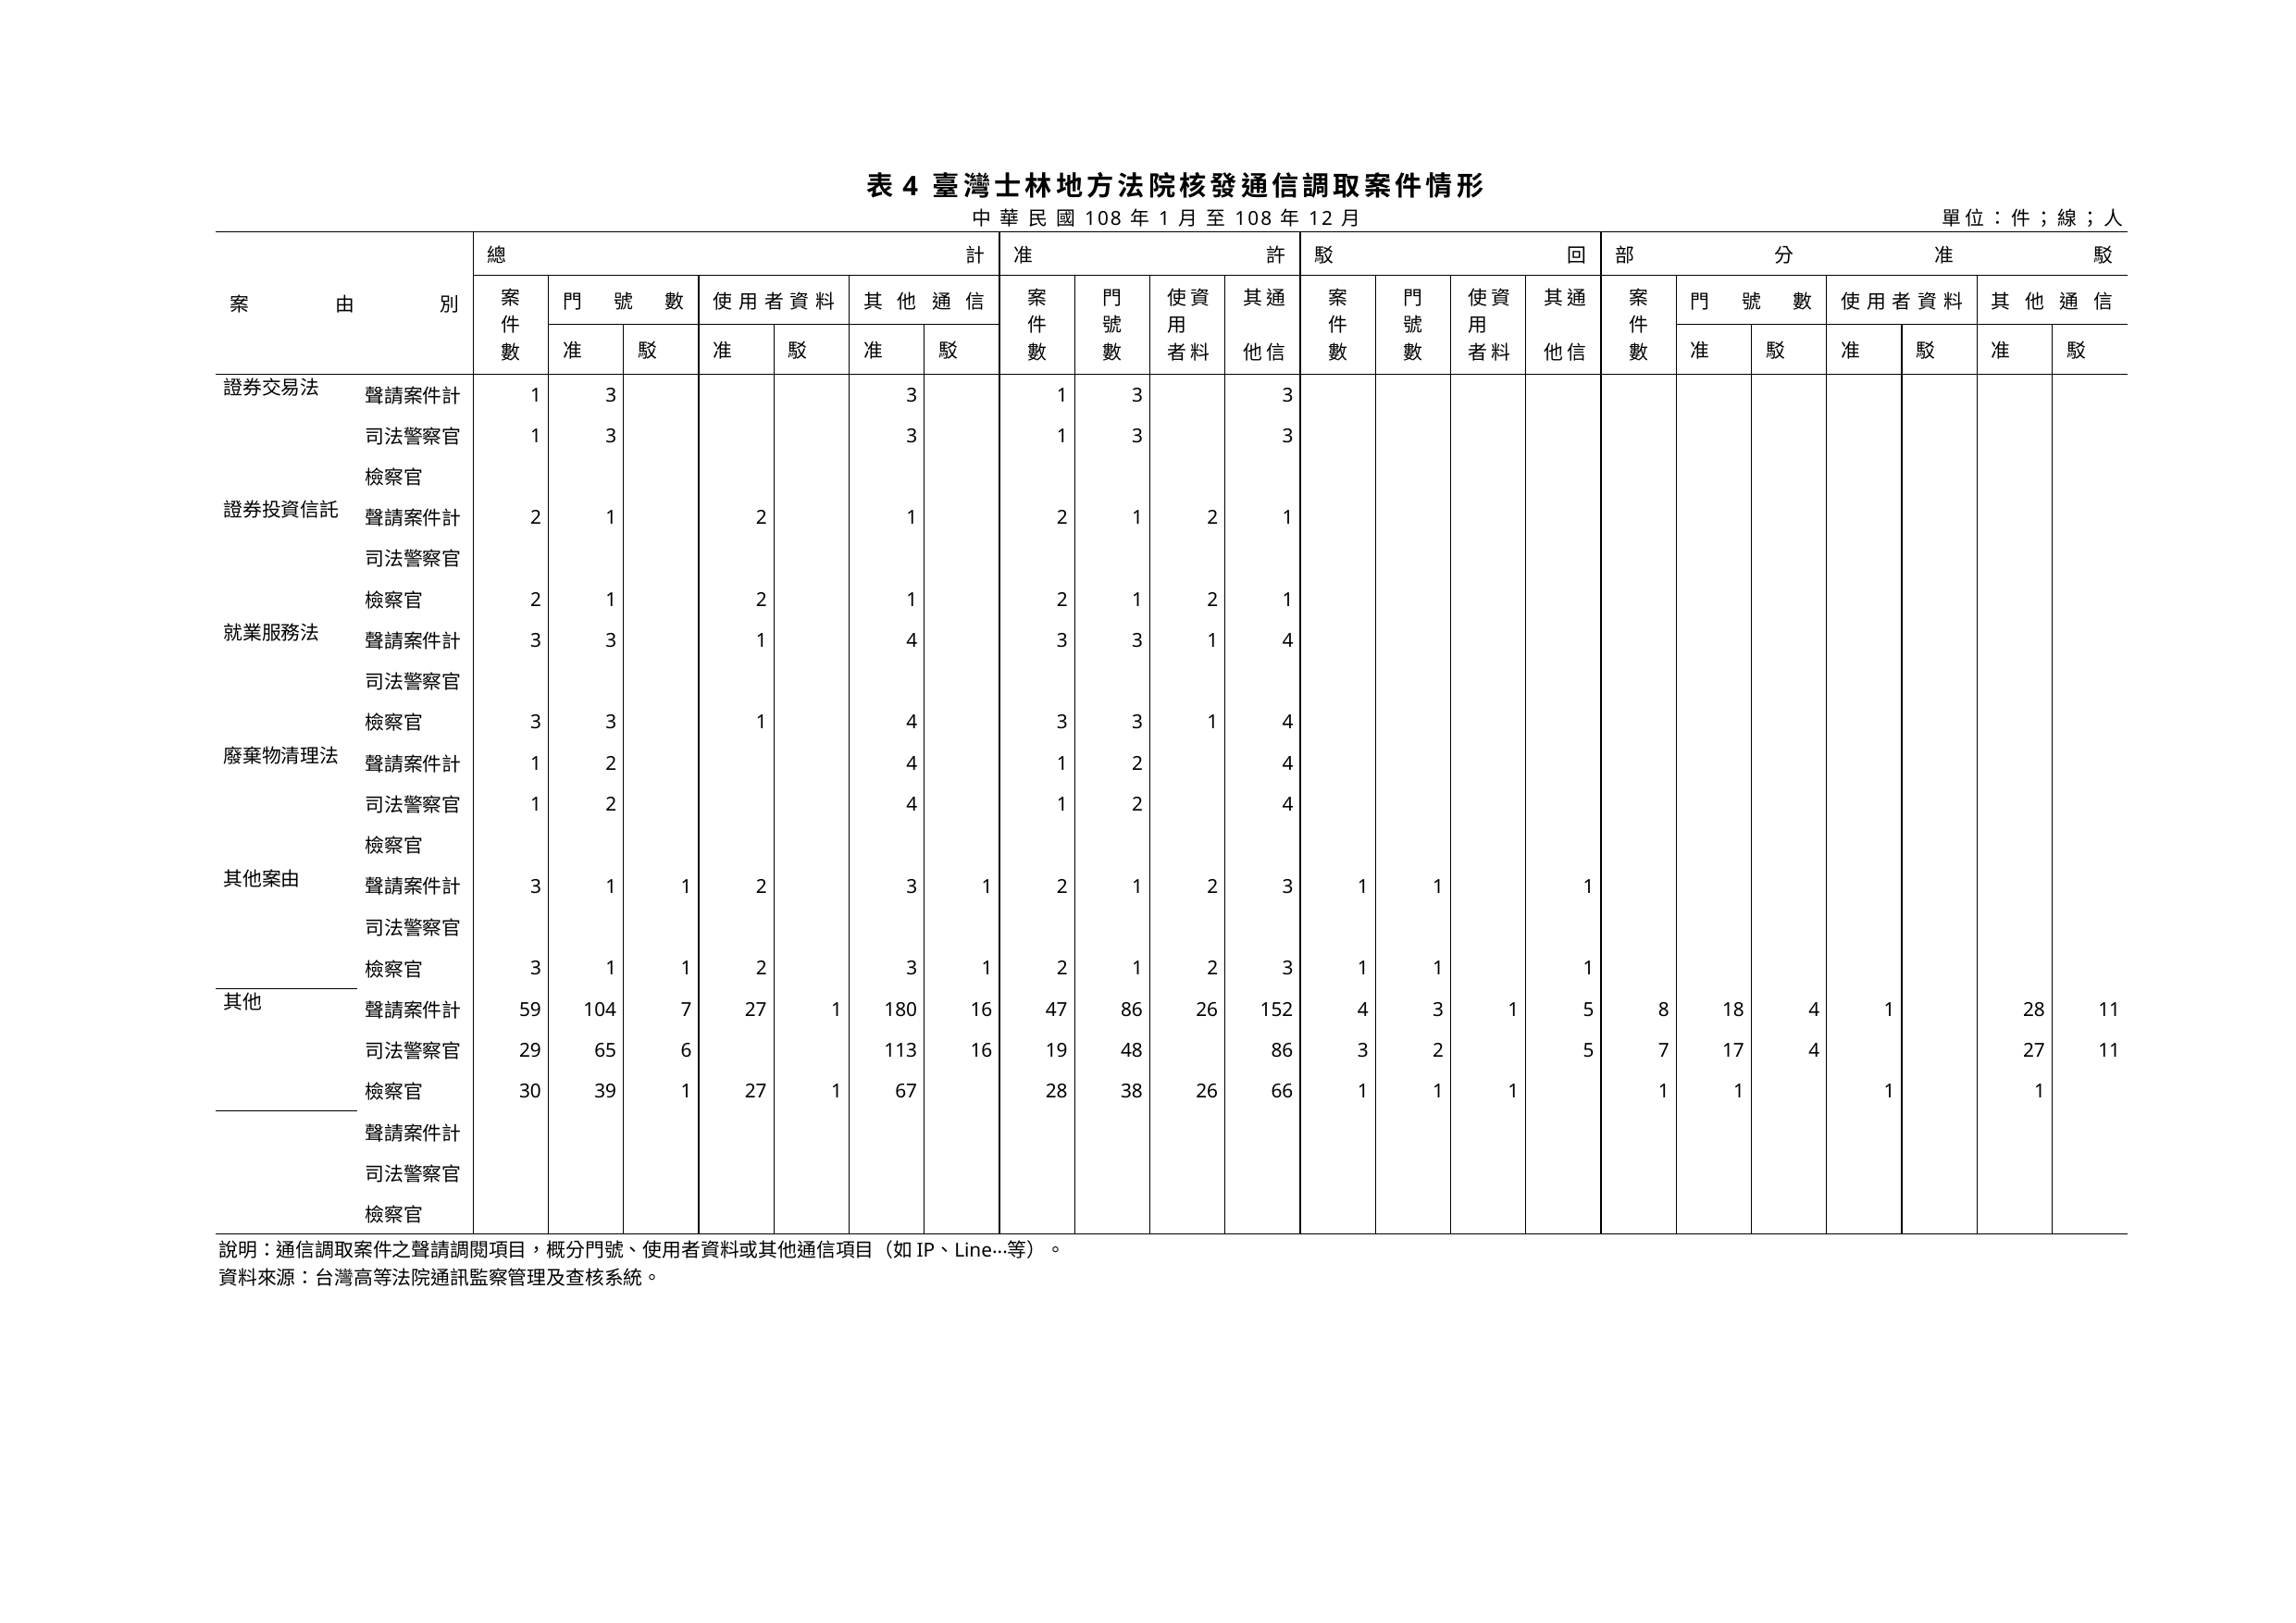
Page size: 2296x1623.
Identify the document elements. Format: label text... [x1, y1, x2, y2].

table_cell 聲請案件計 [357, 375, 473, 415]
table_cell [624, 496, 698, 538]
table_cell 檢察官 [357, 1193, 473, 1233]
table_cell 48 [1075, 1029, 1149, 1070]
table_cell [1451, 783, 1525, 824]
table_cell 26 [1150, 1070, 1224, 1110]
table_cell [850, 538, 924, 578]
table_cell 113 [850, 1029, 924, 1070]
table_cell 86 [1225, 1029, 1299, 1070]
table_cell 1 [1677, 1070, 1751, 1110]
table_cell 其他 [216, 989, 357, 1110]
table_cell [1225, 1152, 1299, 1193]
table_cell 38 [1075, 1070, 1149, 1110]
table_cell 門號數 [1677, 276, 1826, 324]
table_cell [549, 660, 623, 701]
table_cell [1301, 538, 1375, 578]
table_cell 1 [549, 496, 623, 538]
table_cell [925, 375, 999, 415]
table_cell [2053, 824, 2128, 865]
table_cell [2053, 375, 2128, 415]
table_cell [1075, 1110, 1149, 1151]
table_cell 4 [1752, 1029, 1826, 1070]
table_cell [2053, 1110, 2128, 1151]
table_cell 3 [1000, 619, 1074, 660]
table_cell 門號數 [549, 276, 698, 324]
table_cell [850, 1152, 924, 1193]
table_cell [1526, 906, 1600, 947]
table_cell 27 [1978, 1029, 2052, 1070]
table_cell 1 [474, 375, 548, 415]
table_cell [1602, 578, 1676, 619]
table_cell 1 [549, 865, 623, 906]
table_cell [1376, 455, 1450, 496]
table_cell [1903, 1110, 1977, 1151]
table_cell 30 [474, 1070, 548, 1110]
table_cell 駁 [1752, 325, 1826, 373]
table_cell [1301, 496, 1375, 538]
table_cell 1 [775, 1070, 849, 1110]
table_cell 1 [1000, 783, 1074, 824]
table_cell [1451, 1152, 1525, 1193]
table_cell 2 [700, 947, 774, 987]
table_cell [925, 1070, 999, 1110]
table_cell [1000, 455, 1074, 496]
table_cell 1 [1376, 865, 1450, 906]
table_cell [1903, 660, 1977, 701]
table_cell [474, 660, 548, 701]
table_cell 66 [1225, 1070, 1299, 1110]
table_cell [1978, 375, 2052, 415]
table_cell [1903, 1070, 1977, 1110]
table_cell 3 [1225, 375, 1299, 415]
table_cell 5 [1526, 988, 1600, 1029]
table_cell 3 [850, 375, 924, 415]
table_cell 准 [1677, 325, 1751, 373]
table_cell 准 [1978, 325, 2052, 373]
table_cell [1978, 783, 2052, 824]
table_cell [1827, 783, 1901, 824]
table_cell [925, 538, 999, 578]
table_cell [1526, 742, 1600, 783]
table_cell 司法警察官 [357, 906, 473, 947]
table_cell [775, 865, 849, 906]
table_cell [775, 824, 849, 865]
table_cell [1000, 660, 1074, 701]
table_cell [1827, 375, 1901, 415]
table_cell [1903, 538, 1977, 578]
table_cell 1 [1451, 988, 1525, 1029]
table_cell [1075, 1152, 1149, 1193]
table_cell [1075, 455, 1149, 496]
table_cell 1 [1301, 947, 1375, 987]
table_cell [775, 660, 849, 701]
table_cell 6 [624, 1029, 698, 1070]
table_cell [1827, 865, 1901, 906]
table_cell [1526, 1152, 1600, 1193]
table_cell 3 [1225, 865, 1299, 906]
table_cell [1526, 701, 1600, 742]
table_cell 1 [1602, 1070, 1676, 1110]
table_cell [474, 1110, 548, 1151]
table_cell [1602, 906, 1676, 947]
table_cell 3 [1075, 619, 1149, 660]
table_cell [925, 415, 999, 455]
table_cell 1 [700, 619, 774, 660]
table_cell [1225, 455, 1299, 496]
table_cell [2053, 415, 2128, 455]
table_cell 2 [700, 496, 774, 538]
table_cell 通信 其他 [1526, 276, 1600, 373]
table_cell [624, 660, 698, 701]
table_cell 65 [549, 1029, 623, 1070]
table_cell [775, 742, 849, 783]
table_cell [1827, 947, 1901, 987]
table_cell 檢察官 [357, 578, 473, 619]
table_cell [1602, 375, 1676, 415]
table_cell [1602, 1152, 1676, 1193]
table_cell [1978, 701, 2052, 742]
table_cell [474, 906, 548, 947]
table_cell [1978, 1193, 2052, 1233]
table_cell 1 [1150, 619, 1224, 660]
table_cell [2053, 496, 2128, 538]
table_cell 19 [1000, 1029, 1074, 1070]
table_cell 16 [925, 988, 999, 1029]
table_cell [1827, 701, 1901, 742]
table_cell [1903, 742, 1977, 783]
table_cell 2 [700, 865, 774, 906]
table_cell 1 [850, 496, 924, 538]
table_cell [1075, 824, 1149, 865]
table_cell 案件數 [1301, 276, 1375, 373]
table_cell [1677, 455, 1751, 496]
table_cell 司法警察官 [357, 783, 473, 824]
table_cell 就業服務法 [216, 619, 357, 742]
table_cell [1602, 783, 1676, 824]
table_cell 司法警察官 [357, 1029, 473, 1070]
table_cell 檢察官 [357, 947, 473, 987]
table_cell 67 [850, 1070, 924, 1110]
table_cell [1451, 660, 1525, 701]
table_cell [1602, 455, 1676, 496]
table_cell [1677, 824, 1751, 865]
table_cell [1451, 947, 1525, 987]
table_cell [2053, 660, 2128, 701]
table_cell [1827, 1152, 1901, 1193]
table_cell [1526, 538, 1600, 578]
table_cell [549, 1193, 623, 1233]
table_cell [2053, 619, 2128, 660]
table_cell [1075, 1193, 1149, 1233]
table_cell [775, 1110, 849, 1151]
table_cell [1526, 824, 1600, 865]
table_cell [1376, 701, 1450, 742]
table_cell [1903, 988, 1977, 1029]
table_cell [1451, 1193, 1525, 1233]
table_cell [1677, 1152, 1751, 1193]
table_cell 4 [850, 701, 924, 742]
table_cell [1602, 1110, 1676, 1151]
table_cell 152 [1225, 988, 1299, 1029]
table_cell [700, 455, 774, 496]
table_cell [1150, 742, 1224, 783]
table_cell 3 [1000, 701, 1074, 742]
table_cell 資料 使用者 [1451, 276, 1525, 373]
table_cell [1752, 701, 1826, 742]
table_cell [624, 824, 698, 865]
text 資料來源：台灣高等法院通訊監察管理及查核系統。 [218, 1262, 2131, 1291]
table_cell 司法警察官 [357, 538, 473, 578]
table_cell 2 [1150, 947, 1224, 987]
table_cell 2 [1000, 496, 1074, 538]
table_cell 18 [1677, 988, 1751, 1029]
table_cell 1 [1526, 865, 1600, 906]
table_cell 門號數 [1075, 276, 1149, 373]
table_cell [1150, 415, 1224, 455]
table_cell 其他通信 [850, 276, 999, 324]
table_cell 1 [624, 1070, 698, 1110]
table_cell 3 [474, 619, 548, 660]
table_cell [474, 1193, 548, 1233]
table_cell 聲請案件計 [357, 988, 473, 1029]
table_cell 2 [1000, 865, 1074, 906]
table_cell [1752, 578, 1826, 619]
table_cell 聲請案件計 [357, 865, 473, 906]
table_cell 聲請案件計 [357, 496, 473, 538]
table_cell 3 [1075, 415, 1149, 455]
table_cell [1451, 455, 1525, 496]
table_cell 2 [1000, 947, 1074, 987]
table_cell [925, 742, 999, 783]
table_cell [1677, 496, 1751, 538]
table_cell [1827, 1110, 1901, 1151]
table_cell 1 [474, 415, 548, 455]
table_cell [1827, 1029, 1901, 1070]
table_cell [1903, 701, 1977, 742]
table_cell [1827, 496, 1901, 538]
table_cell 27 [700, 988, 774, 1029]
table_cell [1150, 660, 1224, 701]
table_cell [1526, 660, 1600, 701]
table_cell 1 [1075, 496, 1149, 538]
text 說明：通信調取案件之聲請調閱項目，概分門號、使用者資料或其他通信項目（如IP、Line‧‧‧等）。 [218, 1234, 2131, 1262]
table_cell [1752, 742, 1826, 783]
table_cell [1827, 415, 1901, 455]
table_cell [1526, 496, 1600, 538]
table_cell [1526, 375, 1600, 415]
table_cell [925, 906, 999, 947]
table_cell [1225, 906, 1299, 947]
table_cell [925, 1193, 999, 1233]
table_cell [925, 1110, 999, 1151]
table_cell 8 [1602, 988, 1676, 1029]
table_cell [1225, 1193, 1299, 1233]
table_cell 其他案由 [216, 865, 357, 987]
table_cell [1903, 496, 1977, 538]
table_cell [1978, 538, 2052, 578]
table_cell [624, 1152, 698, 1193]
table_cell 39 [549, 1070, 623, 1110]
table_cell [1677, 660, 1751, 701]
table_cell [1677, 701, 1751, 742]
table_cell [1752, 1152, 1826, 1193]
table_cell [1075, 538, 1149, 578]
table_cell [624, 906, 698, 947]
table_cell [624, 415, 698, 455]
table_header 准許 [1000, 232, 1299, 275]
table_cell 駁 [2053, 325, 2128, 373]
table_cell 駁 [624, 325, 698, 373]
table_cell [925, 455, 999, 496]
table_cell [1000, 1110, 1074, 1151]
table_cell [1903, 619, 1977, 660]
table_cell 案件數 [1602, 276, 1676, 373]
table_cell 28 [1000, 1070, 1074, 1110]
table_cell 聲請案件計 [357, 1110, 473, 1151]
table_cell [1150, 1110, 1224, 1151]
table_cell [1602, 660, 1676, 701]
table_cell [1752, 375, 1826, 415]
table_cell [2053, 1070, 2128, 1110]
table_cell [2053, 538, 2128, 578]
table_cell [1225, 538, 1299, 578]
table_cell 59 [474, 988, 548, 1029]
table_cell [1677, 415, 1751, 455]
table_cell [1677, 865, 1751, 906]
table_cell 2 [1075, 783, 1149, 824]
table_cell [1827, 742, 1901, 783]
table_cell [1903, 578, 1977, 619]
table_cell [1376, 660, 1450, 701]
table_cell 使用者資料 [700, 276, 849, 324]
table_cell 使用者資料 [1827, 276, 1977, 324]
table_cell [1301, 906, 1375, 947]
table_cell 1 [624, 865, 698, 906]
table_cell [700, 1193, 774, 1233]
table_cell 1 [925, 947, 999, 987]
table_cell 17 [1677, 1029, 1751, 1070]
table_cell 28 [1978, 988, 2052, 1029]
table_cell [1451, 375, 1525, 415]
table_cell [1677, 1110, 1751, 1151]
table_cell 2 [1150, 578, 1224, 619]
table_cell [2053, 783, 2128, 824]
table_cell [1301, 578, 1375, 619]
table_cell [1376, 496, 1450, 538]
table_cell [1301, 1193, 1375, 1233]
table_cell [2053, 578, 2128, 619]
table_cell 16 [925, 1029, 999, 1070]
table_cell 1 [1000, 415, 1074, 455]
table_cell [624, 742, 698, 783]
table_cell [624, 578, 698, 619]
table_cell [1602, 538, 1676, 578]
table_cell [1752, 619, 1826, 660]
table_cell [1978, 619, 2052, 660]
table_cell [1827, 1193, 1901, 1233]
table_cell 證券投資信託 [216, 496, 357, 619]
table_cell [1978, 496, 2052, 538]
table_cell 3 [474, 865, 548, 906]
table_cell [700, 824, 774, 865]
table_cell 1 [1301, 1070, 1375, 1110]
table_cell [775, 1029, 849, 1070]
table_cell [925, 824, 999, 865]
table_cell [775, 1152, 849, 1193]
table_cell [775, 783, 849, 824]
table_cell [1978, 415, 2052, 455]
table_cell [1526, 455, 1600, 496]
table_cell 11 [2053, 988, 2128, 1029]
table_cell 3 [850, 947, 924, 987]
table_cell [775, 496, 849, 538]
table_cell [474, 538, 548, 578]
table_cell 3 [1225, 947, 1299, 987]
table_cell [624, 619, 698, 660]
table_cell 3 [549, 701, 623, 742]
table_cell 駁 [925, 325, 999, 373]
table_cell [1301, 824, 1375, 865]
table_cell 2 [549, 742, 623, 783]
table_cell [1301, 701, 1375, 742]
table_cell [1978, 865, 2052, 906]
table_cell [1602, 947, 1676, 987]
table_cell [1978, 742, 2052, 783]
table_cell [2053, 455, 2128, 496]
table_cell 准 [1827, 325, 1901, 373]
table_cell 1 [1000, 375, 1074, 415]
table_cell 1 [1301, 865, 1375, 906]
table_cell 案件數 [474, 276, 548, 373]
table_cell 3 [850, 415, 924, 455]
table_cell [1376, 1193, 1450, 1233]
table_cell [1526, 578, 1600, 619]
table_cell [1376, 742, 1450, 783]
table_cell [624, 375, 698, 415]
table_cell [1677, 906, 1751, 947]
table_cell [850, 660, 924, 701]
table_cell 2 [1150, 865, 1224, 906]
table_cell [549, 1110, 623, 1151]
table_cell 1 [1075, 578, 1149, 619]
table_cell [1602, 1193, 1676, 1233]
table_cell [549, 906, 623, 947]
table_cell 3 [1301, 1029, 1375, 1070]
table_cell 5 [1526, 1029, 1600, 1070]
table_cell 3 [549, 375, 623, 415]
table_cell 7 [1602, 1029, 1676, 1070]
table_cell 1 [775, 988, 849, 1029]
table_cell 駁 [775, 325, 849, 373]
table_cell [1451, 496, 1525, 538]
table_cell [1827, 455, 1901, 496]
table_cell [1376, 538, 1450, 578]
table_cell [1451, 742, 1525, 783]
table_cell 准 [850, 325, 924, 373]
table_cell [1903, 415, 1977, 455]
table_cell [1752, 1110, 1826, 1151]
table_header 部分准駁 [1602, 232, 2128, 275]
table_cell [624, 455, 698, 496]
table_cell 104 [549, 988, 623, 1029]
table_cell [1301, 783, 1375, 824]
table_cell 資料 使用者 [1150, 276, 1224, 373]
table_cell [700, 783, 774, 824]
table_cell [1000, 538, 1074, 578]
table_cell [700, 1110, 774, 1151]
table_cell [624, 701, 698, 742]
table_cell 1 [925, 865, 999, 906]
table_cell [1752, 496, 1826, 538]
table_cell [1752, 1070, 1826, 1110]
table_cell 准 [700, 325, 774, 373]
table_cell [1301, 375, 1375, 415]
text 表4 臺灣士林地方法院核發通信調取案件情形 [218, 164, 2131, 203]
table_cell 1 [850, 578, 924, 619]
table_cell 1 [1000, 742, 1074, 783]
table_cell [1451, 415, 1525, 455]
table_cell [1150, 538, 1224, 578]
table_cell 1 [549, 947, 623, 987]
table_cell 證券交易法 [216, 375, 357, 496]
table_cell [1752, 783, 1826, 824]
table_cell [1827, 824, 1901, 865]
table_cell 1 [1075, 865, 1149, 906]
table_cell [1827, 660, 1901, 701]
table_cell 司法警察官 [357, 415, 473, 455]
table_cell [1376, 906, 1450, 947]
table_cell 4 [1225, 619, 1299, 660]
table_cell [1301, 1152, 1375, 1193]
table_cell [1376, 1152, 1450, 1193]
table_cell [775, 538, 849, 578]
table_cell 1 [1978, 1070, 2052, 1110]
table_cell [1451, 701, 1525, 742]
table_cell [1376, 824, 1450, 865]
table_cell [1903, 1152, 1977, 1193]
table_cell [775, 1193, 849, 1233]
table_cell 2 [474, 496, 548, 538]
table_cell [1602, 701, 1676, 742]
table_cell [1000, 1193, 1074, 1233]
table_cell [1677, 1193, 1751, 1233]
table_cell [1602, 742, 1676, 783]
table_cell [1225, 660, 1299, 701]
table_cell 3 [1075, 375, 1149, 415]
table_cell 2 [1376, 1029, 1450, 1070]
table_cell [925, 496, 999, 538]
table_cell 3 [1075, 701, 1149, 742]
table_cell [700, 415, 774, 455]
table_cell [1978, 455, 2052, 496]
table_cell [1451, 1029, 1525, 1070]
table_cell [850, 906, 924, 947]
table_cell [850, 1110, 924, 1151]
table_cell [1903, 947, 1977, 987]
table_cell 1 [1451, 1070, 1525, 1110]
table_cell [1301, 742, 1375, 783]
table_cell [1376, 619, 1450, 660]
table_cell 准 [549, 325, 623, 373]
table_cell 180 [850, 988, 924, 1029]
table_cell 2 [1150, 496, 1224, 538]
table_cell 1 [549, 578, 623, 619]
table_cell 4 [1301, 988, 1375, 1029]
table_cell 1 [1526, 947, 1600, 987]
table_cell [1752, 538, 1826, 578]
table_cell [1451, 538, 1525, 578]
table_cell [1677, 947, 1751, 987]
table_cell 4 [1225, 701, 1299, 742]
table_cell 駁 [1903, 325, 1977, 373]
table_cell [1150, 455, 1224, 496]
table_cell 2 [474, 578, 548, 619]
table_cell [1978, 947, 2052, 987]
table_header 駁回 [1301, 232, 1600, 275]
table_cell [1150, 824, 1224, 865]
table_cell [474, 1152, 548, 1193]
table_cell [1301, 415, 1375, 455]
table_cell [1150, 783, 1224, 824]
table_cell [925, 783, 999, 824]
table_cell [1903, 375, 1977, 415]
table_cell [850, 824, 924, 865]
table_cell [2053, 1152, 2128, 1193]
table_cell [1150, 375, 1224, 415]
table_cell 26 [1150, 988, 1224, 1029]
table_cell [1978, 824, 2052, 865]
table_cell 86 [1075, 988, 1149, 1029]
table_cell [1752, 455, 1826, 496]
table_cell [775, 906, 849, 947]
table_cell [1451, 578, 1525, 619]
table_cell [1752, 865, 1826, 906]
table_cell [1301, 1110, 1375, 1151]
table_cell [1827, 619, 1901, 660]
table_cell [775, 375, 849, 415]
table_cell 4 [850, 619, 924, 660]
table_cell [1526, 415, 1600, 455]
table_cell [624, 783, 698, 824]
table_cell 檢察官 [357, 1070, 473, 1110]
table_cell [1150, 1029, 1224, 1070]
table_cell [1978, 1110, 2052, 1151]
table_cell [1978, 1152, 2052, 1193]
table_cell 3 [474, 947, 548, 987]
table_cell [1602, 865, 1676, 906]
table_cell [549, 455, 623, 496]
table_cell [2053, 865, 2128, 906]
table_cell 2 [700, 578, 774, 619]
table_cell [700, 906, 774, 947]
table_cell [1376, 375, 1450, 415]
table_cell [1451, 865, 1525, 906]
table_cell 1 [1827, 1070, 1901, 1110]
table_cell 29 [474, 1029, 548, 1070]
table_cell [1677, 538, 1751, 578]
table_cell [1526, 1070, 1600, 1110]
table_cell [1225, 824, 1299, 865]
table_cell [1301, 619, 1375, 660]
table_cell [624, 1193, 698, 1233]
table_cell [2053, 906, 2128, 947]
table_cell [1150, 1193, 1224, 1233]
table_cell 11 [2053, 1029, 2128, 1070]
table_cell [1752, 660, 1826, 701]
table_cell 司法警察官 [357, 660, 473, 701]
table_cell [1150, 1152, 1224, 1193]
table_cell [1903, 455, 1977, 496]
table_cell [1752, 415, 1826, 455]
table_cell [700, 1152, 774, 1193]
table_cell [1752, 1193, 1826, 1233]
table_cell 47 [1000, 988, 1074, 1029]
table_cell 2 [1000, 578, 1074, 619]
table_cell [2053, 701, 2128, 742]
table_cell [700, 742, 774, 783]
table_cell [775, 578, 849, 619]
table_cell [1752, 906, 1826, 947]
table_cell [1526, 1193, 1600, 1233]
table_cell 1 [624, 947, 698, 987]
table_cell [1075, 906, 1149, 947]
table_cell [1903, 783, 1977, 824]
table_cell [1376, 578, 1450, 619]
table_cell 4 [850, 783, 924, 824]
table_cell 1 [1225, 496, 1299, 538]
table_cell 3 [549, 619, 623, 660]
table_cell 3 [474, 701, 548, 742]
table_cell 7 [624, 988, 698, 1029]
table_cell [1526, 619, 1600, 660]
table_cell [624, 538, 698, 578]
table_cell 檢察官 [357, 701, 473, 742]
table_cell [1677, 742, 1751, 783]
table_cell 門號數 [1376, 276, 1450, 373]
table_cell [624, 1110, 698, 1151]
table_cell [1827, 906, 1901, 947]
table_cell [925, 1152, 999, 1193]
table_cell [1978, 906, 2052, 947]
table_cell [925, 701, 999, 742]
table_cell [1376, 1110, 1450, 1151]
table_cell [1376, 783, 1450, 824]
table_cell 2 [549, 783, 623, 824]
table_cell 3 [549, 415, 623, 455]
table_cell [1827, 578, 1901, 619]
table_cell [850, 1193, 924, 1233]
table_cell [700, 538, 774, 578]
table_cell [1903, 1193, 1977, 1233]
table_cell [1978, 660, 2052, 701]
table_cell [1827, 538, 1901, 578]
table_cell 司法警察官 [357, 1152, 473, 1193]
table_cell [1000, 1152, 1074, 1193]
table_cell [1451, 824, 1525, 865]
table_cell 聲請案件計 [357, 742, 473, 783]
table_cell [2053, 947, 2128, 987]
table_cell [1903, 906, 1977, 947]
table_cell [549, 1152, 623, 1193]
table_cell [1301, 455, 1375, 496]
table_cell [1602, 415, 1676, 455]
table_cell 1 [1827, 988, 1901, 1029]
table_cell 27 [700, 1070, 774, 1110]
table_cell 廢棄物清理法 [216, 742, 357, 865]
table_cell 4 [1752, 988, 1826, 1029]
table_cell [1301, 660, 1375, 701]
table_cell [1677, 375, 1751, 415]
table_cell [925, 619, 999, 660]
table_cell [1903, 824, 1977, 865]
table_cell [700, 660, 774, 701]
table_cell [1451, 619, 1525, 660]
table_header 案由別 [216, 232, 473, 373]
table_cell [1150, 906, 1224, 947]
table_cell [775, 455, 849, 496]
table_cell [1602, 496, 1676, 538]
table_cell 檢察官 [357, 824, 473, 865]
table_cell [775, 701, 849, 742]
table_cell [1602, 619, 1676, 660]
table_cell [700, 1029, 774, 1070]
table_cell [1225, 1110, 1299, 1151]
table_cell [549, 538, 623, 578]
table_cell 1 [1150, 701, 1224, 742]
table_cell [700, 375, 774, 415]
table_cell 3 [1225, 415, 1299, 455]
table_cell [1000, 824, 1074, 865]
table_cell [1526, 783, 1600, 824]
table_cell [1677, 619, 1751, 660]
table_cell 2 [1075, 742, 1149, 783]
table_cell [1752, 947, 1826, 987]
table_cell [474, 824, 548, 865]
table_cell 1 [474, 783, 548, 824]
table_cell 1 [1376, 1070, 1450, 1110]
table_cell [775, 415, 849, 455]
table_cell [474, 455, 548, 496]
table_cell 1 [1376, 947, 1450, 987]
table_cell [216, 1111, 357, 1233]
table_cell 1 [474, 742, 548, 783]
table_cell 4 [1225, 742, 1299, 783]
table_cell [1075, 660, 1149, 701]
table_cell [1677, 578, 1751, 619]
table_cell 4 [850, 742, 924, 783]
table_cell 案件數 [1000, 276, 1074, 373]
table_header 總計 [474, 232, 999, 275]
table_cell [1903, 1029, 1977, 1070]
table_cell 其他通信 [1978, 276, 2128, 324]
table_cell [2053, 1193, 2128, 1233]
table_cell 1 [1225, 578, 1299, 619]
table_cell 聲請案件計 [357, 619, 473, 660]
table_cell [1526, 1110, 1600, 1151]
table_cell [1376, 415, 1450, 455]
table_cell [1602, 824, 1676, 865]
table_cell [925, 578, 999, 619]
table_cell [1677, 783, 1751, 824]
table_cell 通信 其他 [1225, 276, 1299, 373]
table_cell [1451, 1110, 1525, 1151]
table_cell [1451, 906, 1525, 947]
table_cell [1000, 906, 1074, 947]
table_cell 3 [850, 865, 924, 906]
table_cell [1903, 865, 1977, 906]
table_cell 3 [1376, 988, 1450, 1029]
table_cell [775, 619, 849, 660]
table_cell [925, 660, 999, 701]
table_cell 4 [1225, 783, 1299, 824]
table_cell [2053, 742, 2128, 783]
table_cell [1752, 824, 1826, 865]
table_cell 1 [700, 701, 774, 742]
table_cell 1 [1075, 947, 1149, 987]
text 中 華 民 國 108 年 1 月 至 108 年 12 月 單位：件；線；人 [218, 203, 2131, 231]
table_cell [775, 947, 849, 987]
table_cell [850, 455, 924, 496]
table_cell [549, 824, 623, 865]
table_cell [1978, 578, 2052, 619]
table_cell 檢察官 [357, 455, 473, 496]
